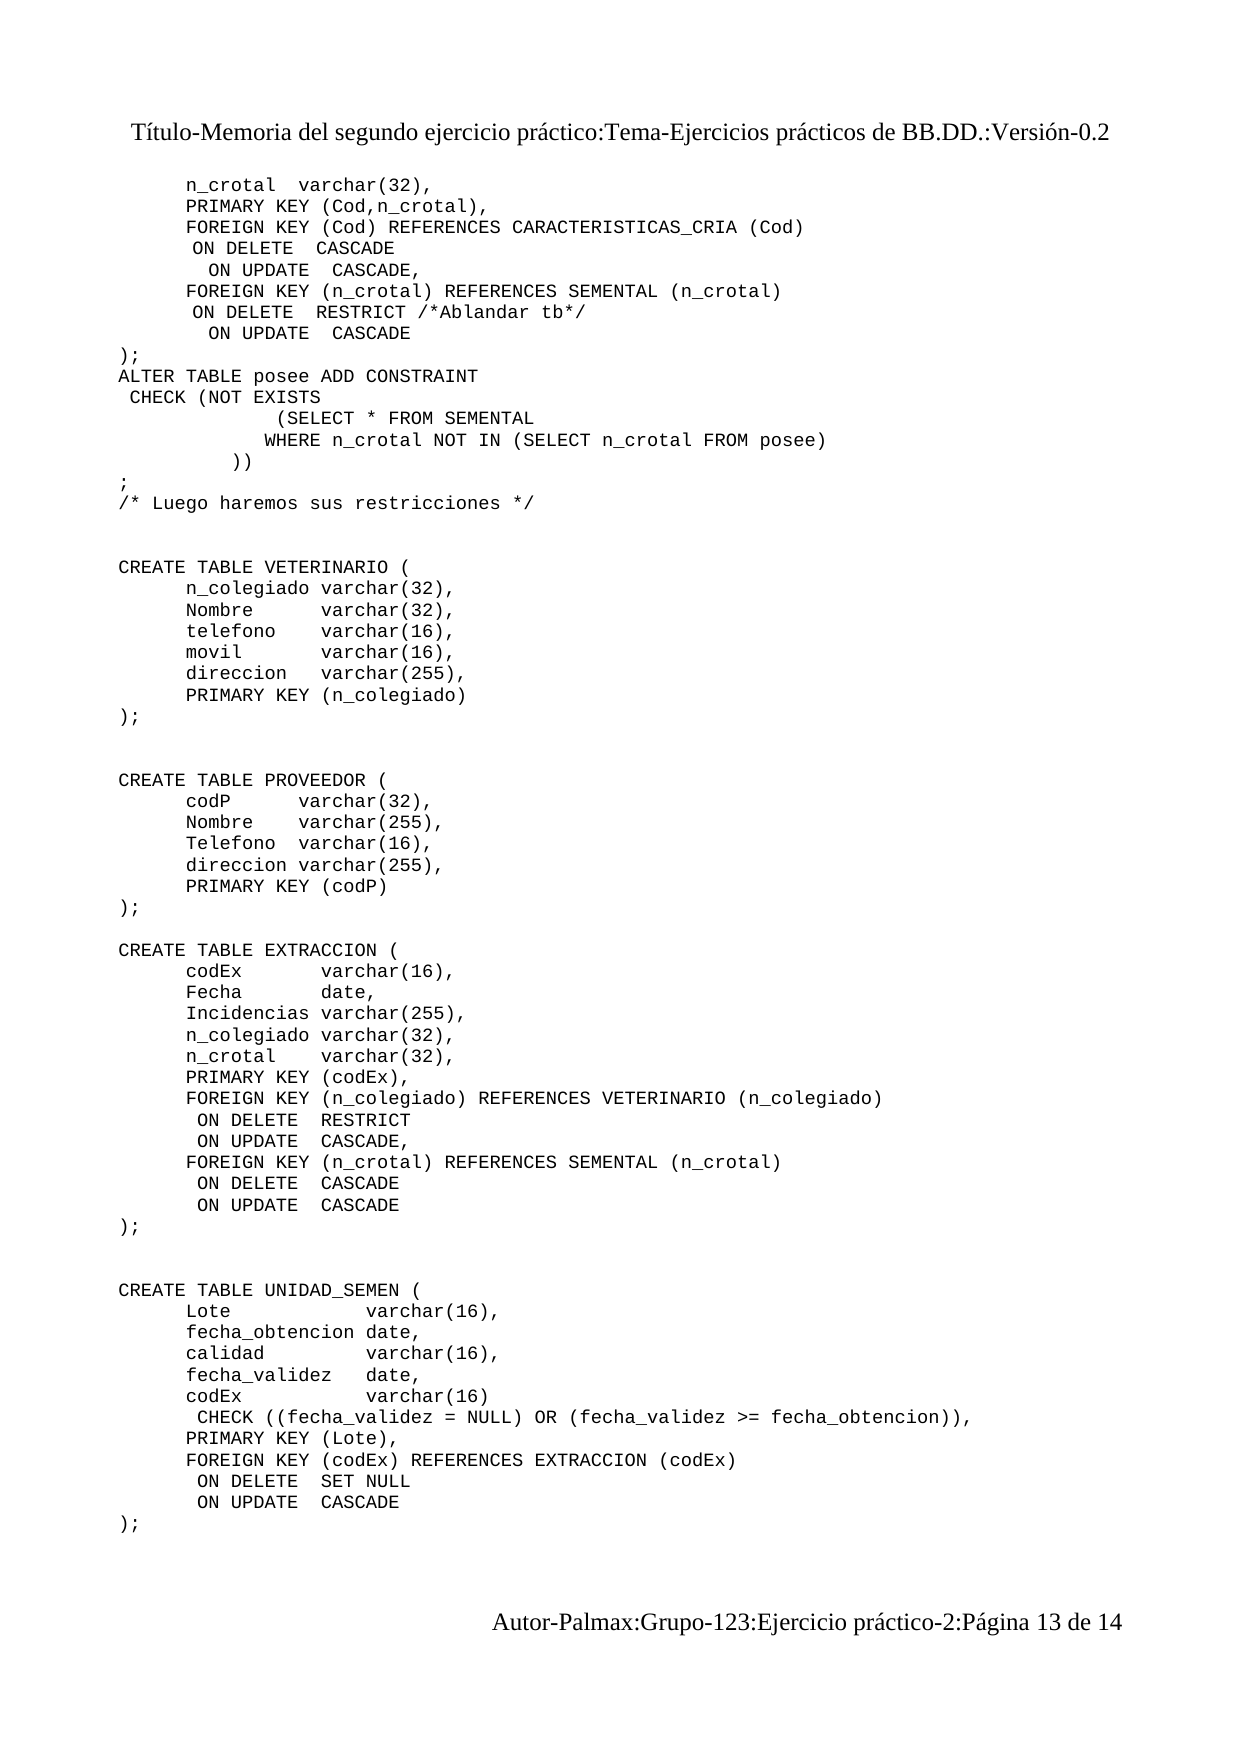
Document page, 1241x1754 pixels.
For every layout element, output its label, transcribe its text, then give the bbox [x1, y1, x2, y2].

text ON UPDATE CASCADE, [118, 1132, 1122, 1153]
text n_crotal varchar(32), [118, 175, 1122, 197]
text codP varchar(32), [118, 792, 1122, 813]
text movil varchar(16), [118, 643, 1122, 664]
text ON DELETE CASCADE [118, 1174, 1122, 1195]
text n_colegiado varchar(32), [118, 1025, 1122, 1047]
text Incidencias varchar(255), [118, 1004, 1122, 1025]
text ON DELETE RESTRICT [118, 1110, 1122, 1132]
text PRIMARY KEY (codEx), [118, 1068, 1122, 1089]
text fecha_validez date, [118, 1365, 1122, 1387]
text CREATE TABLE UNIDAD_SEMEN ( [118, 1280, 1122, 1302]
text ); [118, 707, 1122, 728]
text ON UPDATE CASCADE, [118, 260, 1122, 282]
text PRIMARY KEY (codP) [118, 877, 1122, 898]
text )) [118, 452, 1122, 473]
text FOREIGN KEY (n_colegiado) REFERENCES VETERINARIO (n_colegiado) [118, 1089, 1122, 1110]
text Telefono varchar(16), [118, 834, 1122, 855]
text ALTER TABLE posee ADD CONSTRAINT [118, 367, 1122, 388]
text codEx varchar(16), [118, 962, 1122, 983]
text n_crotal varchar(32), [118, 1047, 1122, 1068]
text direccion varchar(255), [118, 855, 1122, 877]
text fecha_obtencion date, [118, 1323, 1122, 1344]
text PRIMARY KEY (Cod,n_crotal), [118, 197, 1122, 218]
text CREATE TABLE PROVEEDOR ( [118, 770, 1122, 792]
text Nombre varchar(32), [118, 600, 1122, 622]
text CHECK (NOT EXISTS [118, 388, 1122, 409]
text ); [118, 345, 1122, 367]
text calidad varchar(16), [118, 1344, 1122, 1365]
text CHECK ((fecha_validez = NULL) OR (fecha_validez >= fecha_obtencion)), [118, 1408, 1122, 1429]
text /* Luego haremos sus restricciones */ [118, 494, 1122, 515]
text ON DELETE SET NULL [118, 1472, 1122, 1493]
text ON UPDATE CASCADE [118, 1195, 1122, 1217]
text FOREIGN KEY (Cod) REFERENCES CARACTERISTICAS_CRIA (Cod) [118, 218, 1122, 239]
text ); [118, 1514, 1122, 1535]
text codEx varchar(16) [118, 1387, 1122, 1408]
text Fecha date, [118, 983, 1122, 1004]
text ); [118, 1217, 1122, 1238]
text ON UPDATE CASCADE [118, 1493, 1122, 1514]
text telefono varchar(16), [118, 622, 1122, 643]
text CREATE TABLE EXTRACCION ( [118, 940, 1122, 962]
text ; [118, 473, 1122, 494]
text FOREIGN KEY (codEx) REFERENCES EXTRACCION (codEx) [118, 1450, 1122, 1472]
text CREATE TABLE VETERINARIO ( [118, 558, 1122, 579]
text Lote varchar(16), [118, 1302, 1122, 1323]
text ); [118, 898, 1122, 919]
text FOREIGN KEY (n_crotal) REFERENCES SEMENTAL (n_crotal) [118, 282, 1122, 303]
text direccion varchar(255), [118, 664, 1122, 685]
text FOREIGN KEY (n_crotal) REFERENCES SEMENTAL (n_crotal) [118, 1153, 1122, 1174]
text WHERE n_crotal NOT IN (SELECT n_crotal FROM posee) [118, 430, 1122, 452]
text Nombre varchar(255), [118, 813, 1122, 834]
text ON UPDATE CASCADE [118, 324, 1122, 345]
text ON DELETE CASCADE [118, 239, 1122, 260]
text (SELECT * FROM SEMENTAL [118, 409, 1122, 430]
text n_colegiado varchar(32), [118, 579, 1122, 600]
text PRIMARY KEY (n_colegiado) [118, 685, 1122, 707]
text ON DELETE RESTRICT /*Ablandar tb*/ [118, 303, 1122, 324]
text PRIMARY KEY (Lote), [118, 1429, 1122, 1450]
